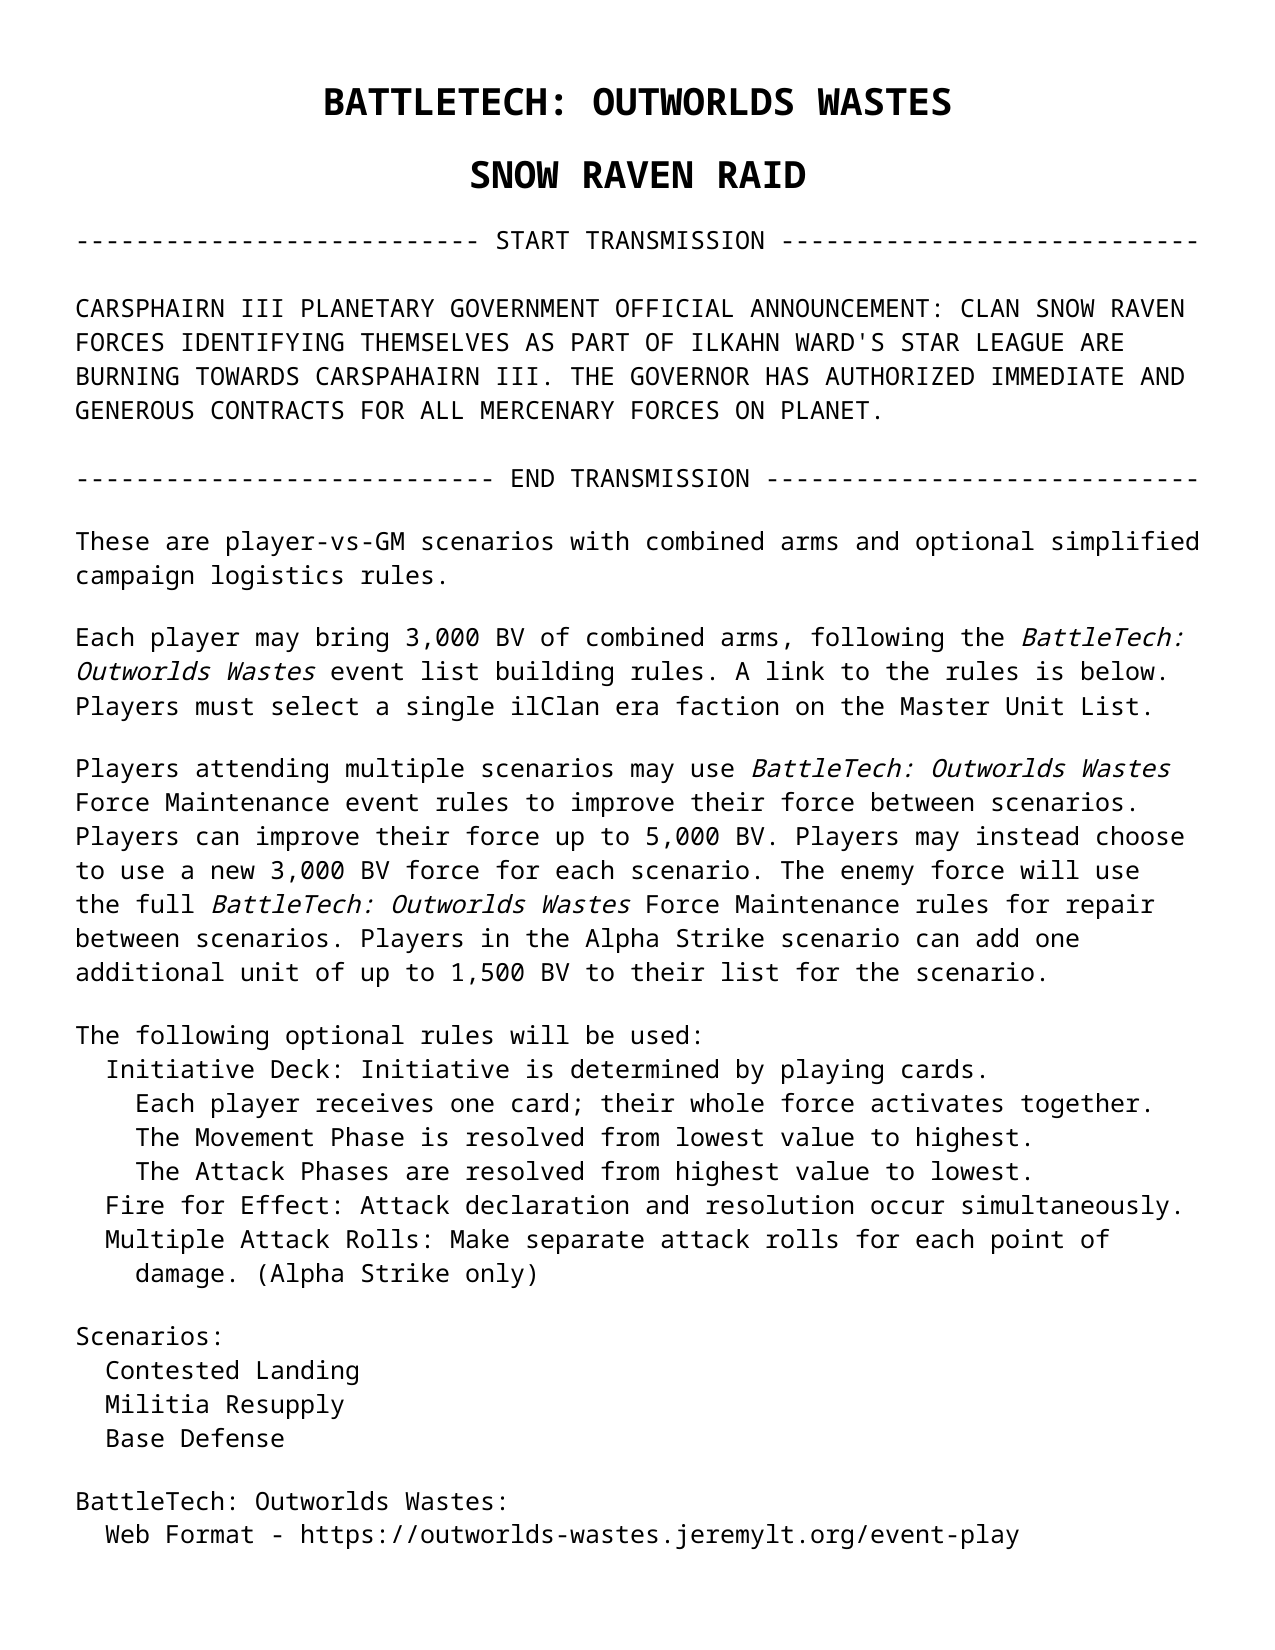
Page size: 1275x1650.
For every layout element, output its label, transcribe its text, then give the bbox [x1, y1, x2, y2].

text Each player receives one card; their whole force activates together. [75, 1086, 1200, 1120]
text damage. (Alpha Strike only) [75, 1256, 1200, 1290]
text --------------------------- START TRANSMISSION ---------------------------- [75, 222, 1200, 257]
subtitle BATTLETECH: OUTWORLDS WASTES SNOW RAVEN RAID [75, 75, 1200, 200]
text These are player-vs-GM scenarios with combined arms and optional simplified campaign logistics rules. [75, 523, 1200, 592]
text ---------------------------- END TRANSMISSION ----------------------------- [75, 427, 1200, 495]
text Initiative Deck: Initiative is determined by playing cards. [75, 1052, 1200, 1086]
text The Attack Phases are resolved from highest value to lowest. [75, 1154, 1200, 1188]
text The following optional rules will be used: [75, 1017, 1200, 1052]
text Multiple Attack Rolls: Make separate attack rolls for each point of [75, 1222, 1200, 1256]
text Each player may bring 3,000 BV of combined arms, following the BattleTech: Outworlds Wastes event list building rules. A link to the rules is below. Players must select a single ilClan era faction on the Master Unit List. [75, 620, 1200, 722]
text Militia Resupply Base Defense [75, 1387, 1200, 1455]
text Players attending multiple scenarios may use BattleTech: Outworlds Wastes Force Maintenance event rules to improve their force between scenarios. Players can improve their force up to 5,000 BV. Players may instead choose to use a new 3,000 BV force for each scenario. The enemy force will use the full BattleTech: Outworlds Wastes Force Maintenance rules for repair between scenarios. Players in the Alpha Strike scenario can add one additional unit of up to 1,500 BV to their list for the scenario. [75, 751, 1200, 989]
text BattleTech: Outworlds Wastes: [75, 1483, 1200, 1517]
text The Movement Phase is resolved from lowest value to highest. [75, 1120, 1200, 1154]
text Web Format - https://outworlds-wastes.jeremylt.org/event-play [75, 1517, 1200, 1551]
text Fire for Effect: Attack declaration and resolution occur simultaneously. [75, 1188, 1200, 1222]
text Contested Landing [75, 1352, 1200, 1387]
text Scenarios: [75, 1318, 1200, 1352]
text CARSPHAIRN III PLANETARY GOVERNMENT OFFICIAL ANNOUNCEMENT: CLAN SNOW RAVEN FORCES IDENTIFYING THEMSELVES AS PART OF ILKAHN WARD'S STAR LEAGUE ARE BURNING TOWARDS CARSPAHAIRN III. THE GOVERNOR HAS AUTHORIZED IMMEDIATE AND GENEROUS CONTRACTS FOR ALL MERCENARY FORCES ON PLANET. [75, 257, 1200, 427]
